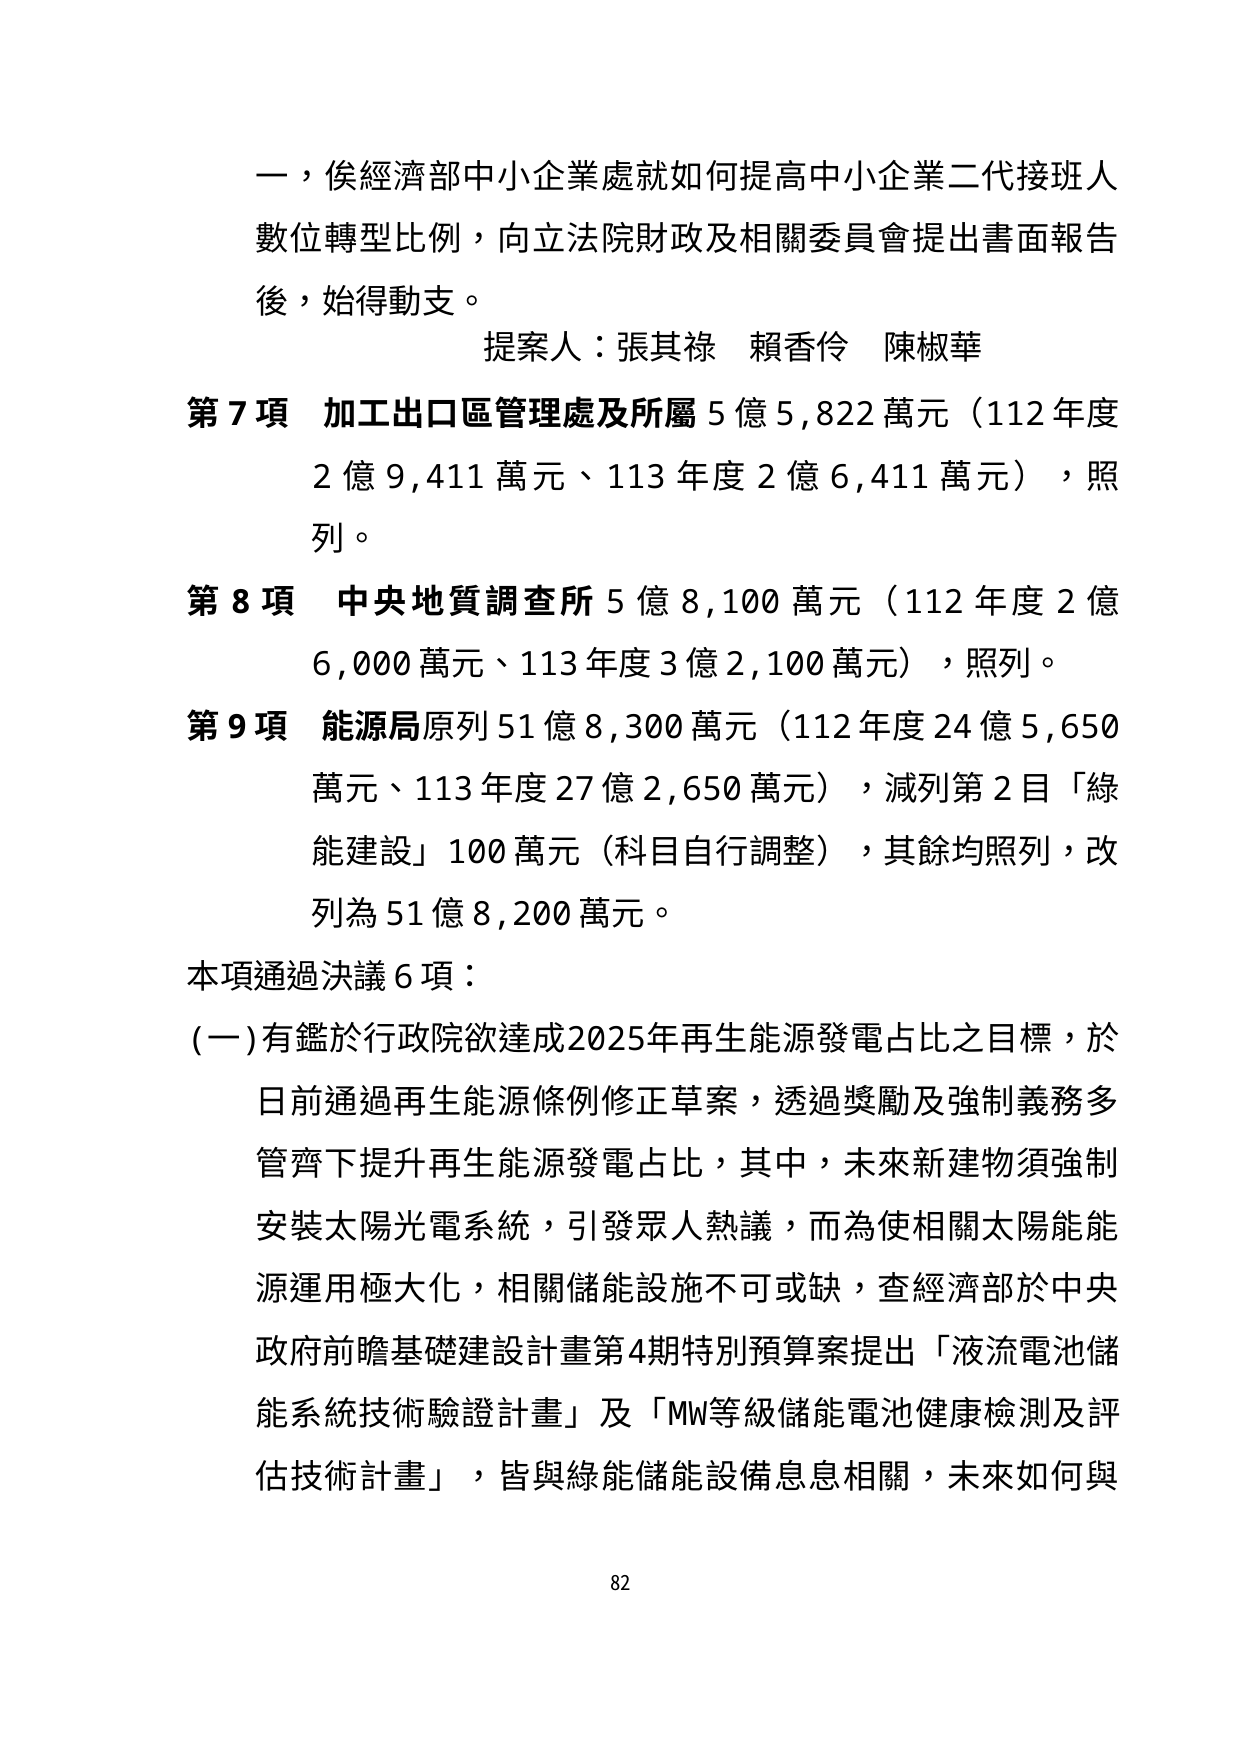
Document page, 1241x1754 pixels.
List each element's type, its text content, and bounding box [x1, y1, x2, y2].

text (一)有鑑於行政院欲達成2025年再生能源發電占比之目標，於日前通過再生能源條例修正草案，透過獎勵及強制義務多管齊下提升再生能源發電占比，其中，未來新建物須強制安裝太陽光電系統，引發眾人熱議，而為使相關太陽能能源運用極大化，相關儲能設施不可或缺，查經濟部於中央政府前瞻基礎建設計畫第4期特別預算案提出「液流電池儲能系統技術驗證計畫」及「MW等級儲能電池健康檢測及評估技術計畫」，皆與綠能儲能設備息息相關，未來如何與 [187, 994, 1120, 1494]
text 第7項 加工出口區管理處及所屬5億5,822萬元（112年度2億9,411萬元、113年度2億6,411萬元），照列。 [187, 369, 1120, 557]
text 本項通過決議6項： [187, 932, 1120, 994]
text 第9項 能源局原列51億8,300萬元（112年度24億5,650萬元、113年度27億2,650萬元），減列第2目「綠能建設」100萬元（科目自行調整），其餘均照列，改列為51億8,200萬元。 [187, 682, 1120, 932]
text 提案人：張其祿 賴香伶 陳椒華 [483, 319, 1120, 369]
text 一，俟經濟部中小企業處就如何提高中小企業二代接班人數位轉型比例，向立法院財政及相關委員會提出書面報告後，始得動支。 [187, 132, 1120, 319]
text 第8項 中央地質調查所5億8,100萬元（112年度2億6,000萬元、113年度3億2,100萬元），照列。 [187, 557, 1120, 682]
